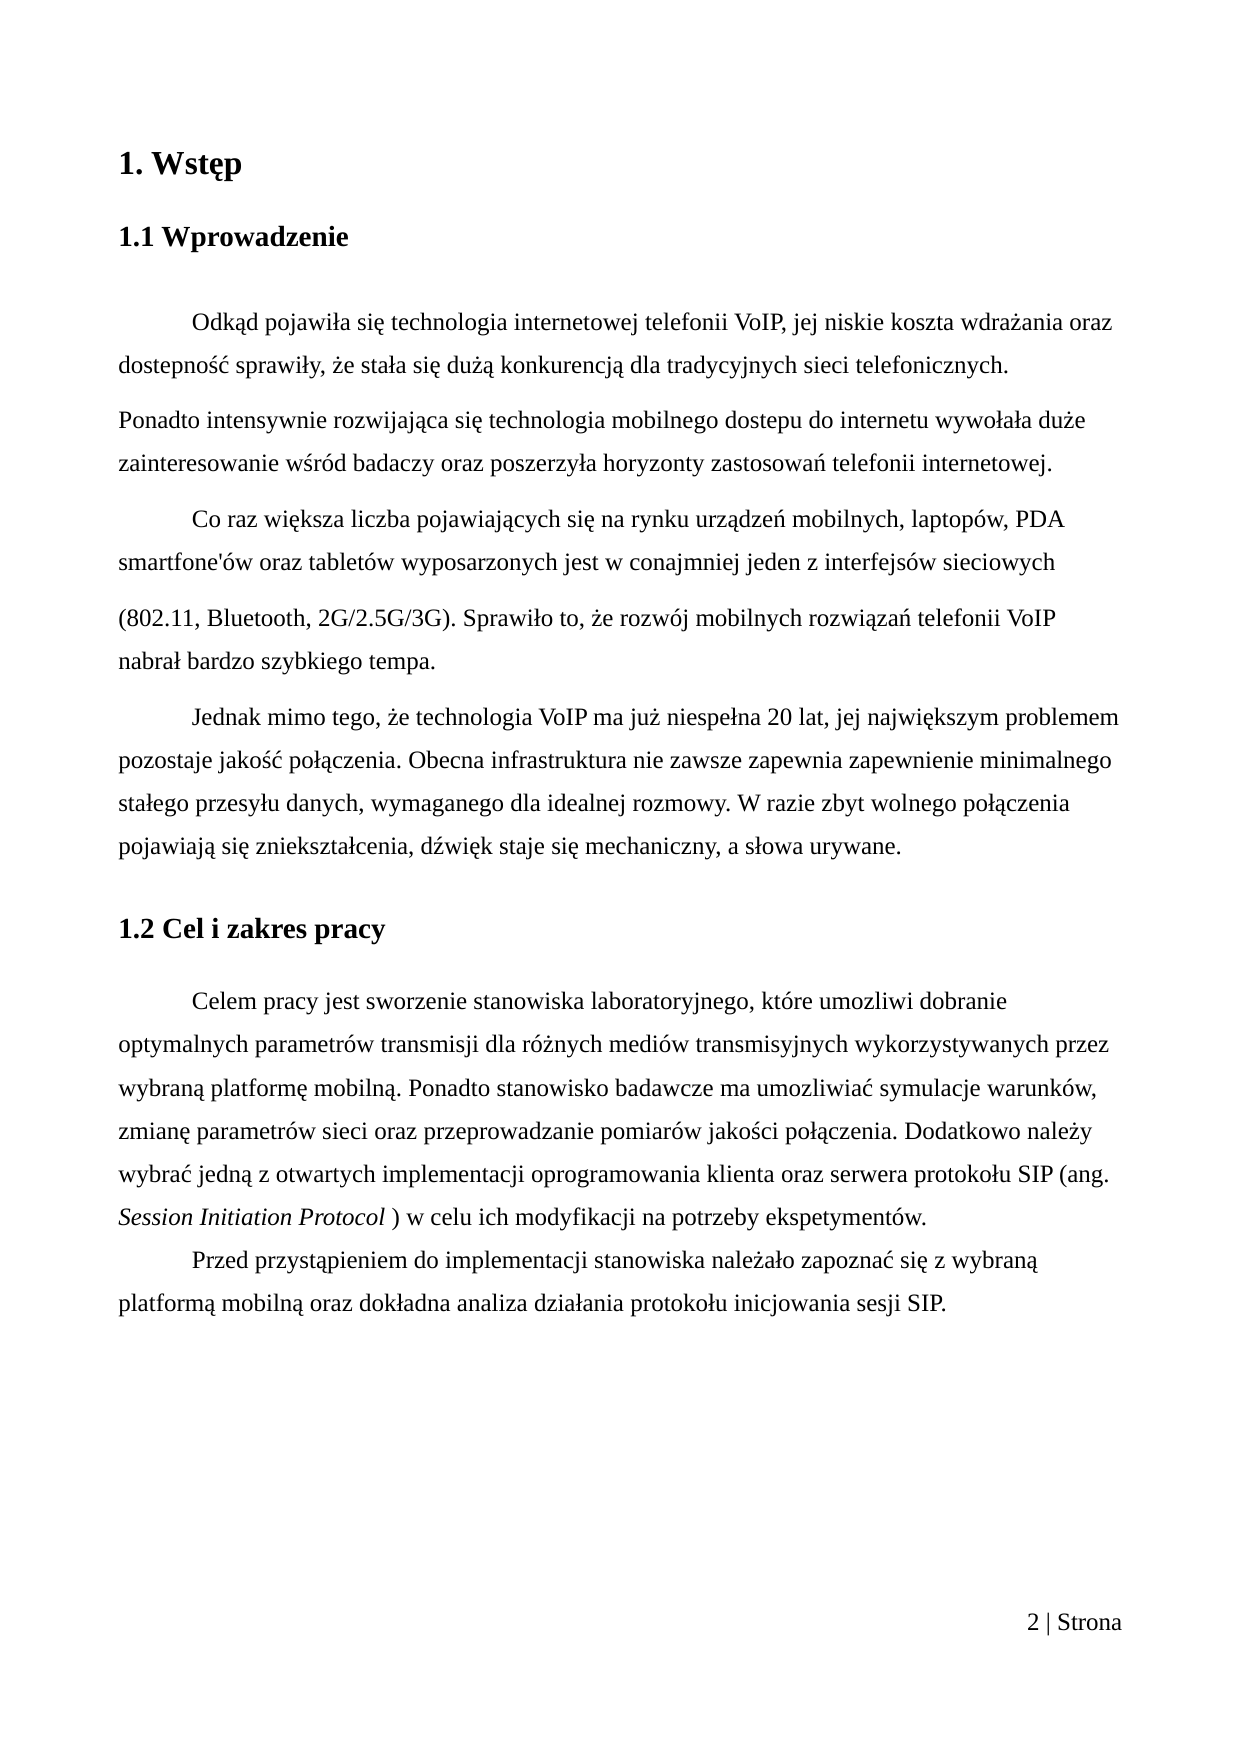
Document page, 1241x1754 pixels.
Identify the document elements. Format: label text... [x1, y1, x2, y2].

text (802.11, Bluetooth, 2G/2.5G/3G). Sprawiło to, że rozwój mobilnych rozwiązań telefonii VoIP nabrał bardzo szybkiego tempa. [118, 603, 1122, 675]
text Jednak mimo tego, że technologia VoIP ma już niespełna 20 lat, jej największym problemem pozostaje jakość połączenia. Obecna infrastruktura nie zawsze zapewnia zapewnienie minimalnego stałego przesyłu danych, wymaganego dla idealnej rozmowy. W razie zbyt wolnego połączenia pojawiają się zniekształcenia, dźwięk staje się mechaniczny, a słowa urywane. [118, 702, 1122, 860]
text Ponadto intensywnie rozwijająca się technologia mobilnego dostepu do internetu wywołała duże zainteresowanie wśród badaczy oraz poszerzyła horyzonty zastosowań telefonii internetowej. [118, 405, 1122, 477]
text Celem pracy jest sworzenie stanowiska laboratoryjnego, które umozliwi dobranie optymalnych parametrów transmisji dla różnych mediów transmisyjnych wykorzystywanych przez wybraną platformę mobilną. Ponadto stanowisko badawcze ma umozliwiać symulacje warunków, zmianę parametrów sieci oraz przeprowadzanie pomiarów jakości połączenia. Dodatkowo należy wybrać jedną z otwartych implementacji oprogramowania klienta oraz serwera protokołu SIP (ang. Session Initiation Protocol ) w celu ich modyfikacji na potrzeby ekspetymentów. [118, 986, 1122, 1231]
text Co raz większa liczba pojawiających się na rynku urządzeń mobilnych, laptopów, PDA smartfone'ów oraz tabletów wyposarzonych jest w conajmniej jeden z interfejsów sieciowych [118, 504, 1122, 576]
subtitle 1. Wstęp [118, 143, 1122, 182]
text Odkąd pojawiła się technologia internetowej telefonii VoIP, jej niskie koszta wdrażania oraz dostepność sprawiły, że stała się dużą konkurencją dla tradycyjnych sieci telefonicznych. [118, 307, 1122, 378]
subtitle 1.2 Cel i zakres pracy [118, 912, 1122, 945]
text Przed przystąpieniem do implementacji stanowiska należało zapoznać się z wybraną platformą mobilną oraz dokładna analiza działania protokołu inicjowania sesji SIP. [118, 1245, 1122, 1317]
subtitle 1.1 Wprowadzenie [118, 219, 1122, 253]
